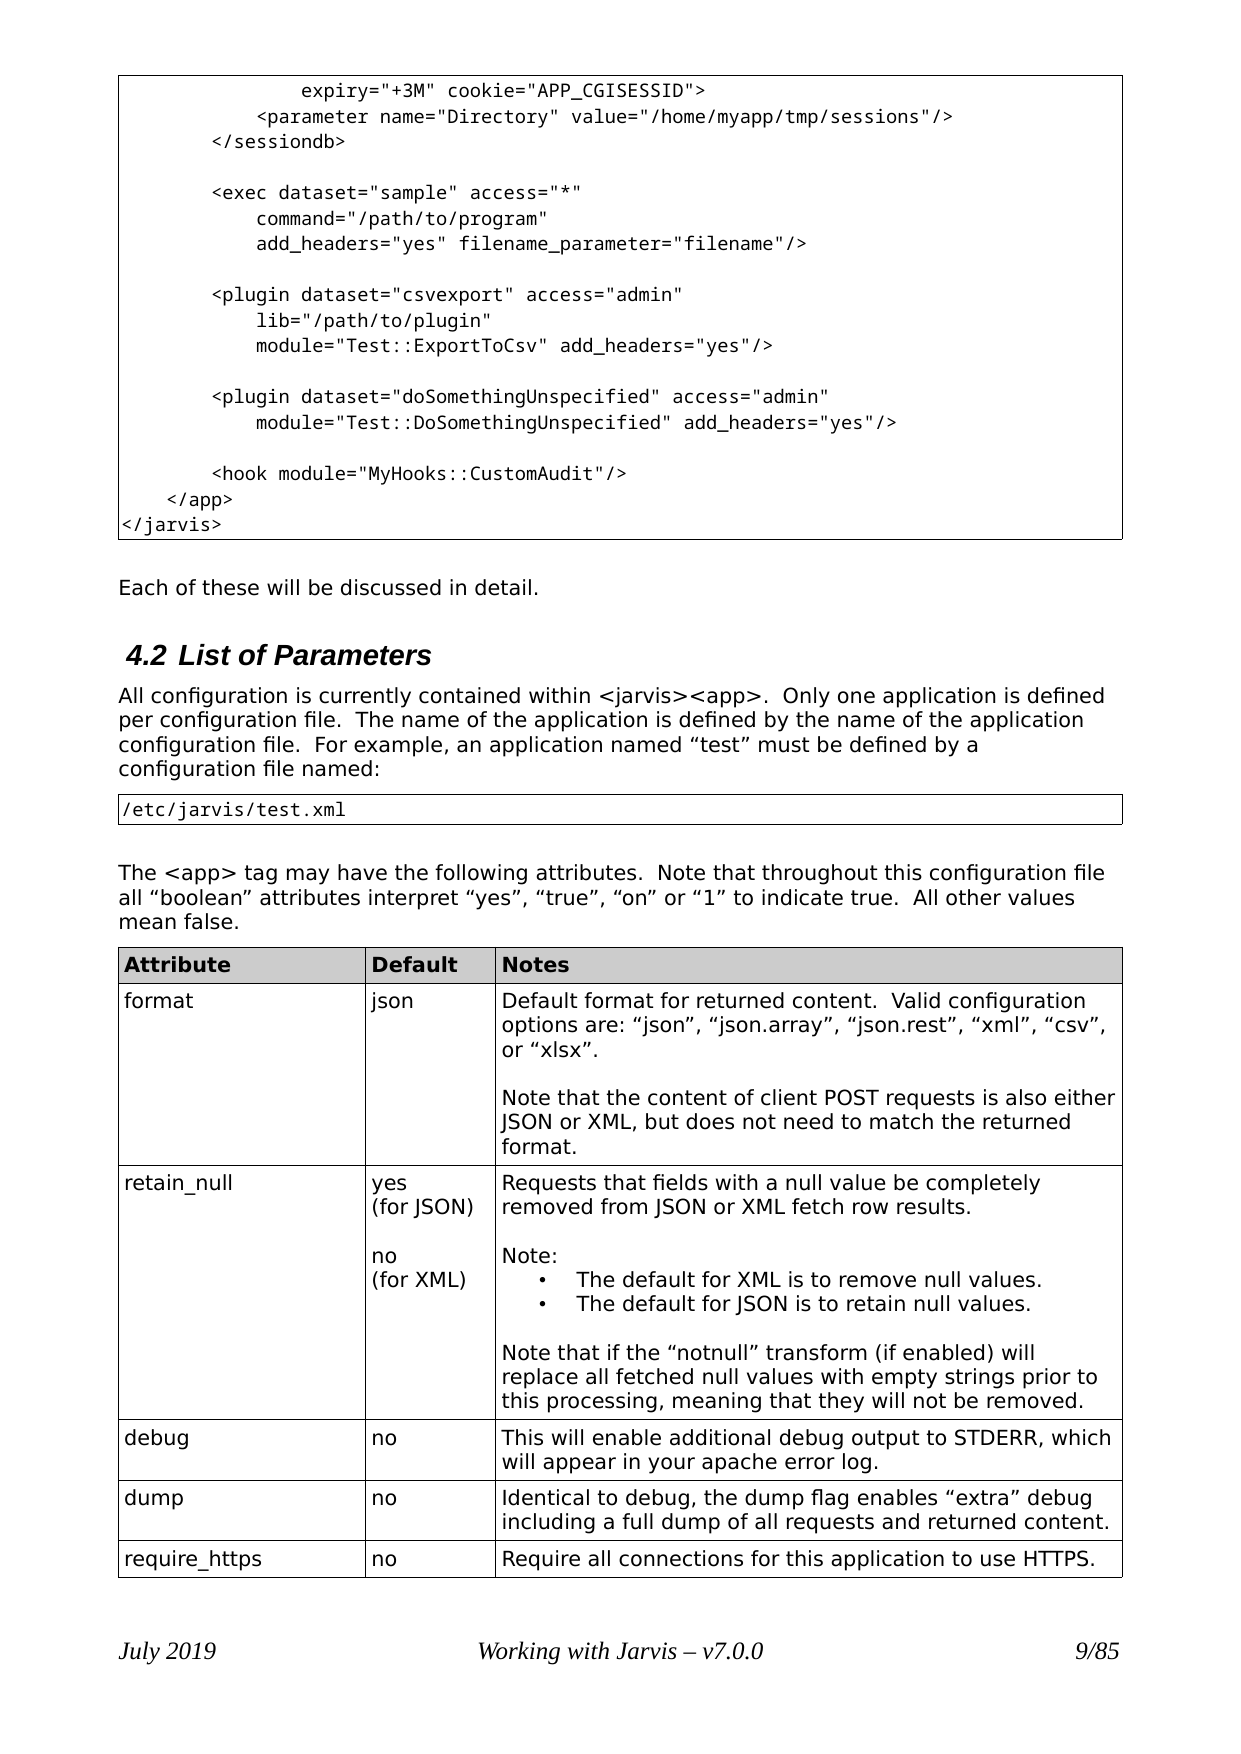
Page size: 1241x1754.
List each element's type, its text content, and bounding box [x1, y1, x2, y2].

table_cell no [366, 1481, 495, 1540]
text <exec dataset="sample" access="*" [119, 177, 1122, 203]
text <hook module="MyHooks::CustomAudit"/> [119, 458, 1122, 483]
table_header Default [366, 948, 495, 983]
text module="Test::ExportToCsv" add_headers="yes"/> [119, 330, 1122, 358]
table_cell This will enable additional debug output to STDERR, which will appear in your apache error log. [496, 1420, 1122, 1480]
table_cell Default format for returned content. Valid configuration options are: “json”, “json.array”, “json.rest”, “xml”, “csv”, or “xlsx”. Note that the content of client POST requests is also either JSON or XML, but does not need to match the returned format. [496, 984, 1122, 1165]
table_cell format [119, 984, 365, 1165]
table_cell dump [119, 1481, 365, 1540]
subtitle List of Parameters [118, 638, 1122, 672]
text All configuration is currently contained within <jarvis><app>. Only one application is defined per configuration file. The name of the application is defined by the name of the application configuration file. For example, an application named “test” must be defined by a configuration file named: [118, 684, 1122, 781]
text <plugin dataset="doSomethingUnspecified" access="admin" [119, 381, 1122, 407]
text lib="/path/to/plugin" [119, 305, 1122, 330]
table_cell Requests that fields with a null value be completely removed from JSON or XML fetch row results. Note: The default for XML is to remove null values. The default for JSON is to retain null values. Note that if the “notnull” transform (if enabled) will replace all fetched null values with empty strings prior to this processing, meaning that they will not be removed. [496, 1166, 1122, 1419]
text add_headers="yes" filename_parameter="filename"/> [119, 228, 1122, 256]
table_cell no [366, 1541, 495, 1577]
text <plugin dataset="csvexport" access="admin" [119, 279, 1122, 305]
table_cell no [366, 1420, 495, 1480]
text Each of these will be discussed in detail. [118, 576, 1122, 601]
table_cell Require all connections for this application to use HTTPS. [496, 1541, 1122, 1577]
table_header Notes [496, 948, 1122, 983]
table_cell debug [119, 1420, 365, 1480]
table_cell Identical to debug, the dump flag enables “extra” debug including a full dump of all requests and returned content. [496, 1481, 1122, 1540]
table_cell retain_null [119, 1166, 365, 1419]
table_cell json [366, 984, 495, 1165]
text /etc/jarvis/test.xml [119, 795, 1122, 824]
table_cell require_https [119, 1541, 365, 1577]
text </jarvis> [119, 509, 1122, 539]
text <parameter name="Directory" value="/home/myapp/tmp/sessions"/> [119, 101, 1122, 126]
text </sessiondb> [119, 126, 1122, 154]
table_header Attribute [119, 948, 365, 983]
text command="/path/to/program" [119, 203, 1122, 228]
text The <app> tag may have the following attributes. Note that throughout this configuration file all “boolean” attributes interpret “yes”, “true”, “on” or “1” to indicate true. All other values mean false. [118, 861, 1122, 934]
text module="Test::DoSomethingUnspecified" add_headers="yes"/> [119, 407, 1122, 435]
text </app> [119, 483, 1122, 509]
text expiry="+3M" cookie="APP_CGISESSID"> [119, 76, 1122, 101]
table_cell yes (for JSON) no (for XML) [366, 1166, 495, 1419]
